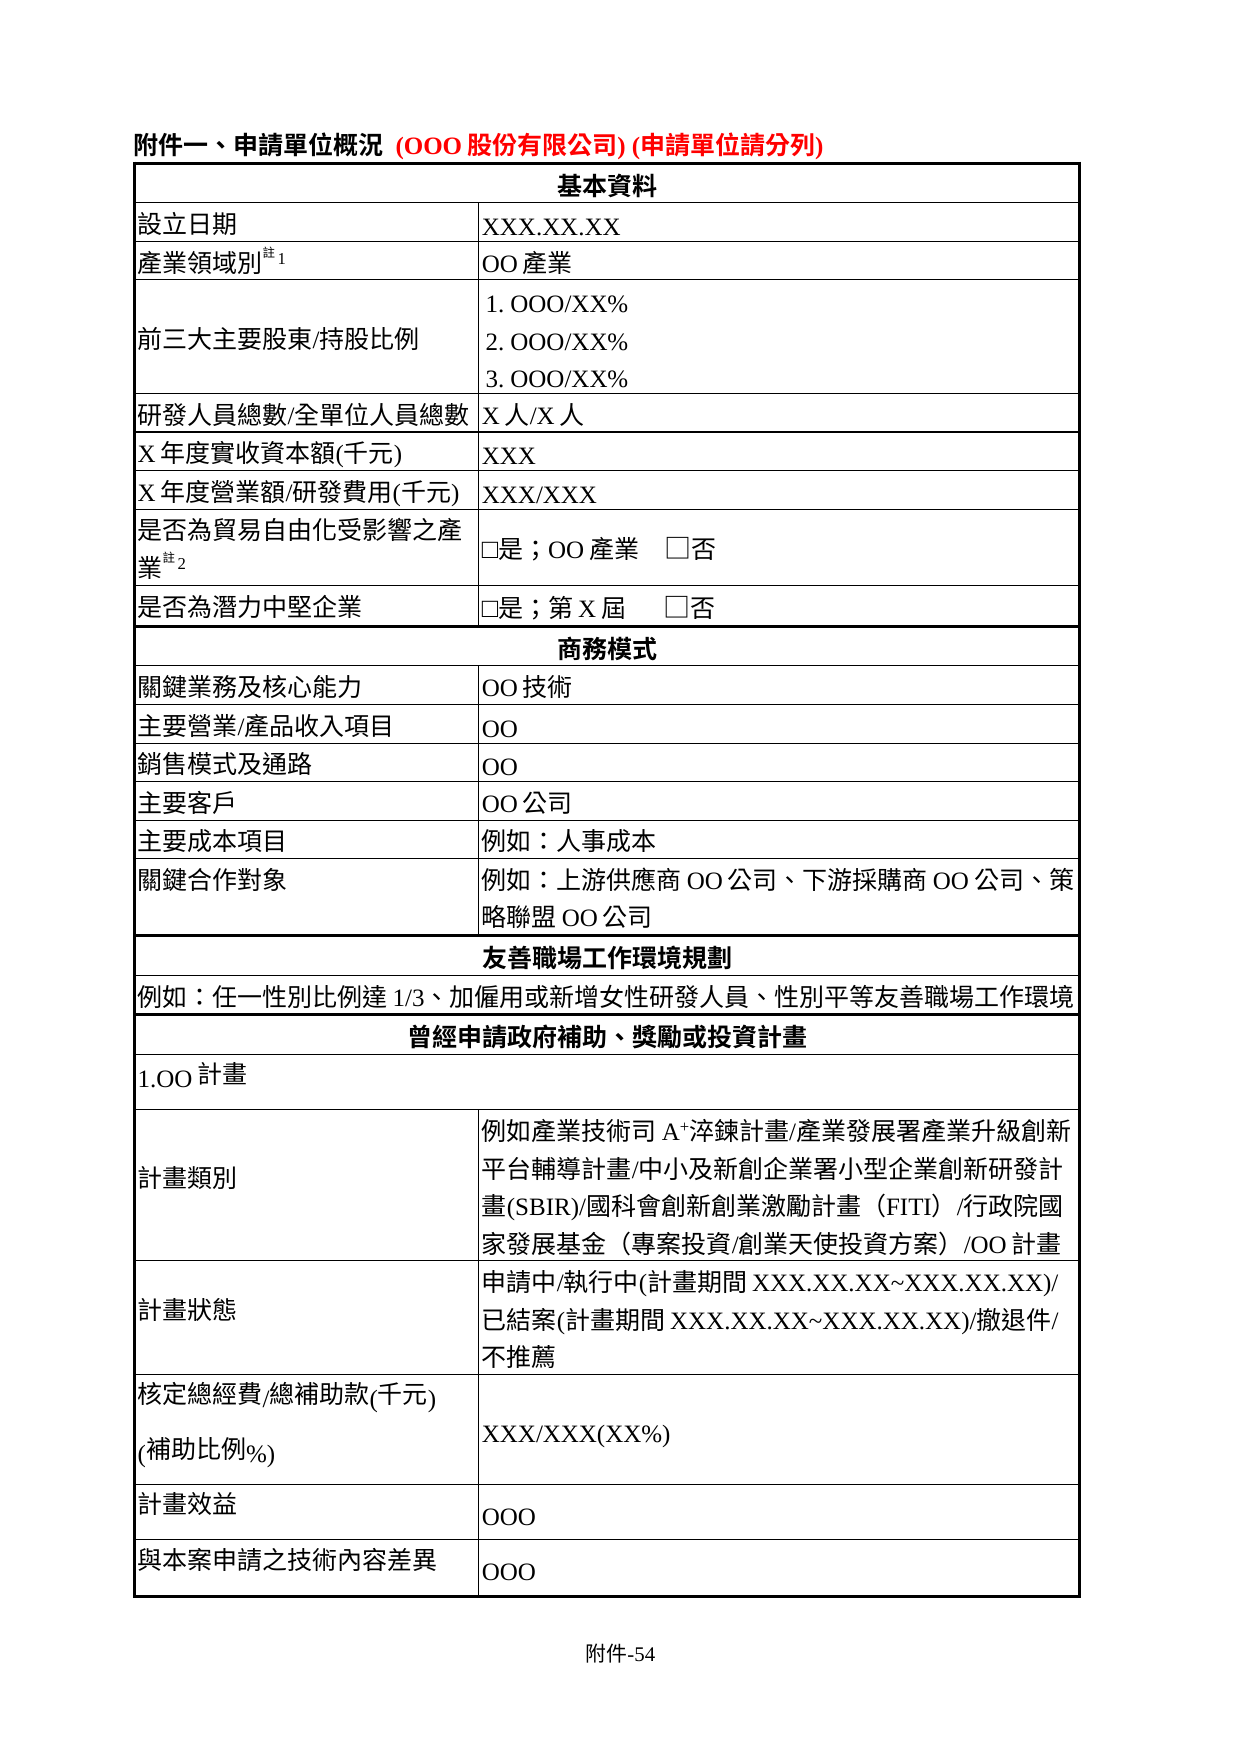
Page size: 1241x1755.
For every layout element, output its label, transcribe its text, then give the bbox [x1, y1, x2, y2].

text 附件一、申請單位概況 (OOO股份有限公司) (申請單位請分列) [133, 124, 1107, 162]
table_cell OO產業 [479, 242, 1078, 279]
table_cell X年度實收資本額(千元) [136, 433, 478, 470]
table_cell 主要客戶 [136, 782, 478, 819]
table_cell 前三大主要股東/持股比例 [136, 280, 478, 393]
table_cell 例如：人事成本 [479, 821, 1078, 858]
table_cell □是；OO產業 □否 [479, 510, 1078, 584]
table_cell OOO [479, 1485, 1078, 1539]
table_cell □是；第X屆 □否 [479, 586, 1078, 625]
table_cell 申請中/執行中(計畫期間XXX.XX.XX~XXX.XX.XX)/已結案(計畫期間XXX.XX.XX~XXX.XX.XX)/撤退件/不推薦 [479, 1261, 1078, 1374]
table_cell 與本案申請之技術內容差異 [136, 1540, 478, 1594]
table_cell 主要成本項目 [136, 821, 478, 858]
table_cell 例如產業技術司A+淬鍊計畫/產業發展署產業升級創新平台輔導計畫/中小及新創企業署小型企業創新研發計畫(SBIR)/國科會創新創業激勵計畫（FITI）/行政院國家發展基金（專案投資/創業天使投資方案）/OO計畫 [479, 1110, 1078, 1260]
table_cell 研發人員總數/全單位人員總數 [136, 394, 478, 431]
table_cell 友善職場工作環境規劃 [136, 937, 1078, 975]
table_cell 曾經申請政府補助、獎勵或投資計畫 [136, 1016, 1078, 1054]
table_cell XXX.XX.XX [479, 203, 1078, 241]
table_cell OO技術 [479, 666, 1078, 704]
table_cell 是否為潛力中堅企業 [136, 586, 478, 625]
table_cell 計畫類別 [136, 1110, 478, 1260]
table_cell 計畫效益 [136, 1485, 478, 1539]
table_cell XXX [479, 433, 1078, 470]
table_cell X人/X人 [479, 394, 1078, 431]
table_cell 例如：上游供應商OO公司、下游採購商OO公司、策略聯盟OO公司 [479, 859, 1078, 934]
table_cell 1.OO計畫 [136, 1055, 1078, 1109]
table_cell OOO [479, 1540, 1078, 1594]
table_cell 設立日期 [136, 203, 478, 241]
table_cell 產業領域別註1 [136, 242, 478, 279]
table_cell 商務模式 [136, 628, 1078, 665]
table_cell 例如：任一性別比例達1/3、加僱用或新增女性研發人員、性別平等友善職場工作環境 [136, 976, 1078, 1013]
table_cell XXX/XXX(XX%) [479, 1375, 1078, 1484]
table_cell 核定總經費/總補助款(千元) (補助比例%) [136, 1375, 478, 1484]
table_cell OO公司 [479, 782, 1078, 819]
table_cell 關鍵業務及核心能力 [136, 666, 478, 704]
table_cell 是否為貿易自由化受影響之產業註2 [136, 510, 478, 584]
table_cell OOO/XX% OOO/XX% OOO/XX% [479, 280, 1078, 393]
table_cell OO [479, 744, 1078, 781]
table_cell 銷售模式及通路 [136, 744, 478, 781]
table_header 基本資料 [136, 165, 1078, 202]
table_cell OO [479, 705, 1078, 742]
table_cell X年度營業額/研發費用(千元) [136, 471, 478, 508]
table_cell 主要營業/產品收入項目 [136, 705, 478, 742]
table_cell 關鍵合作對象 [136, 859, 478, 934]
table_cell 計畫狀態 [136, 1261, 478, 1374]
table_cell XXX/XXX [479, 471, 1078, 508]
